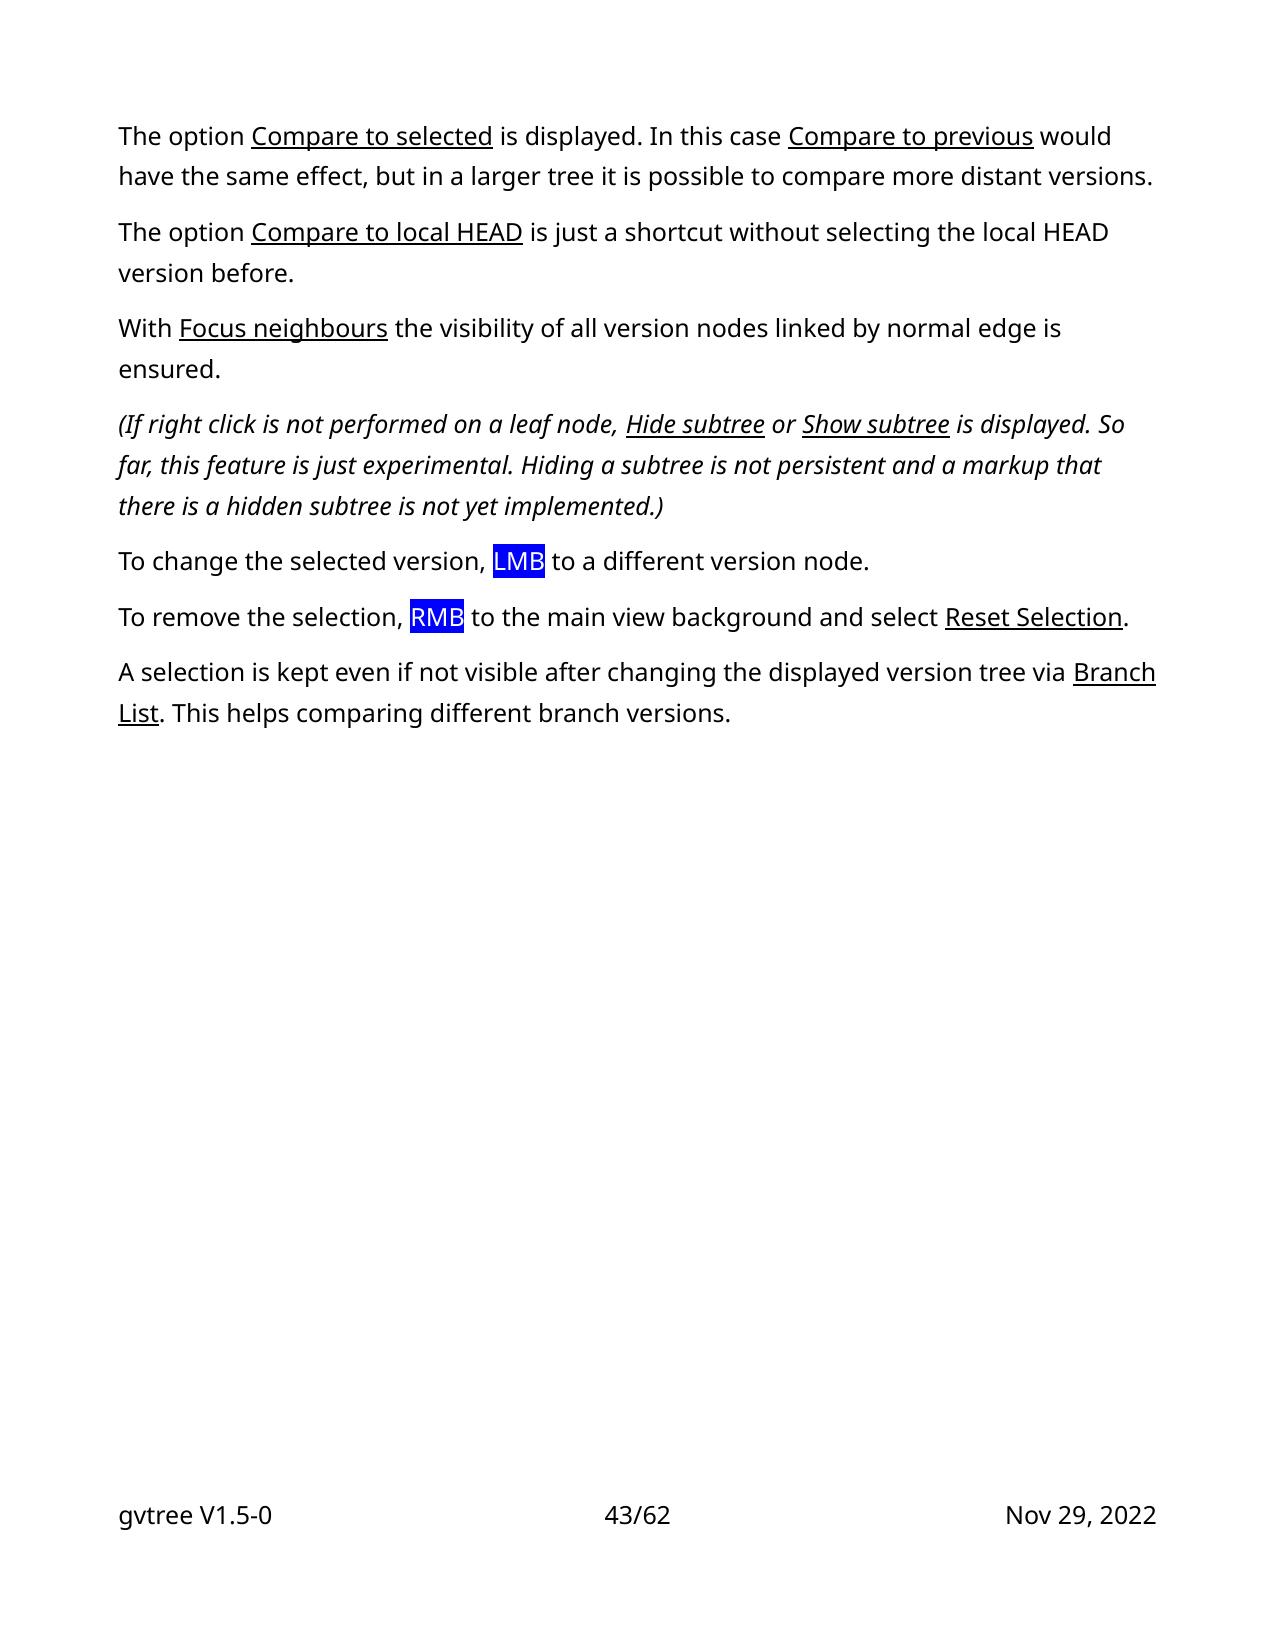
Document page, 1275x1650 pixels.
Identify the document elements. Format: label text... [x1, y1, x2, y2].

text A selection is kept even if not visible after changing the displayed version tree via Branch List. This helps comparing different branch versions. [118, 655, 1157, 730]
text The option Compare to selected is displayed. In this case Compare to previous would have the same effect, but in a larger tree it is possible to compare more distant versions. [118, 118, 1157, 193]
text To change the selected version, LMB to a different version node. [118, 544, 1157, 578]
text The option Compare to local HEAD is just a shortcut without selecting the local HEAD version before. [118, 214, 1157, 289]
text To remove the selection, RMB to the main view background and select Reset Selection. [118, 599, 1157, 633]
text With Focus neighbours the visibility of all version nodes linked by normal edge is ensured. [118, 311, 1157, 386]
text (If right click is not performed on a leaf node, Hide subtree or Show subtree is displayed. So far, this feature is just experimental. Hiding a subtree is not persistent and a markup that there is a hidden subtree is not yet implemented.) [118, 407, 1157, 523]
